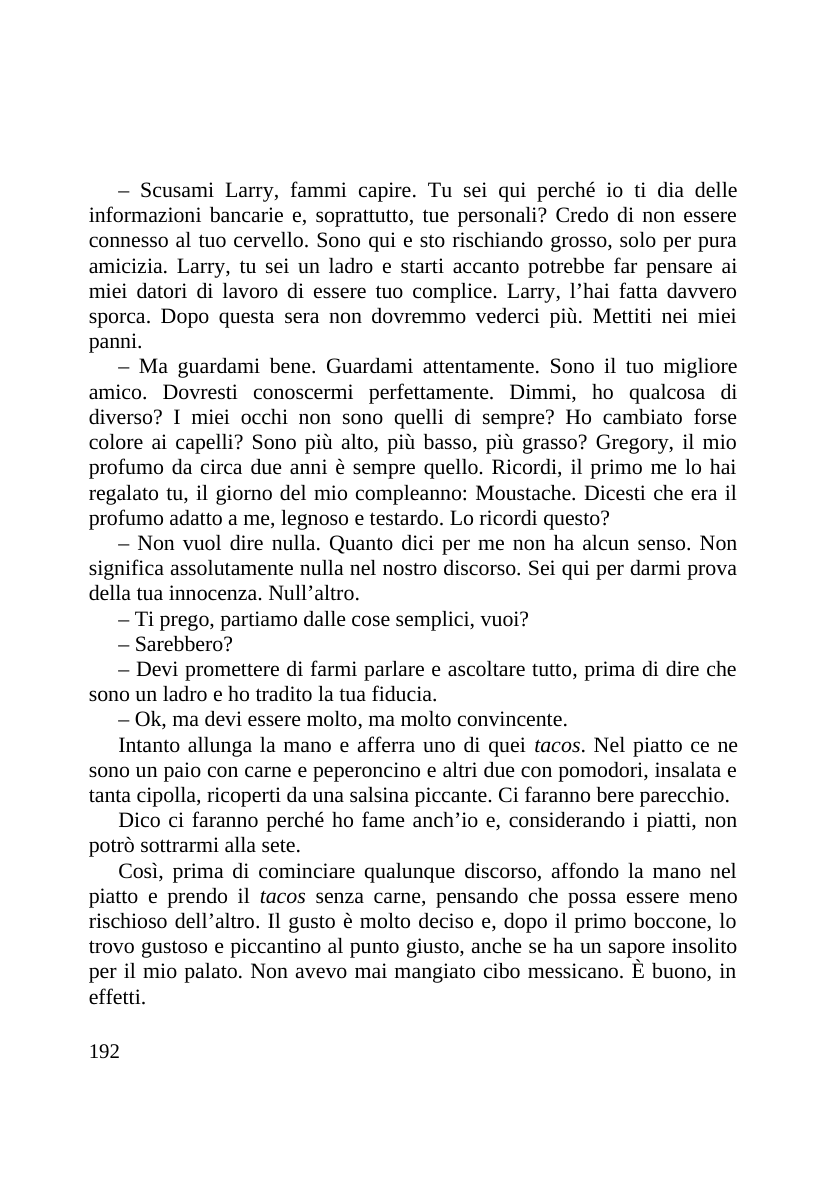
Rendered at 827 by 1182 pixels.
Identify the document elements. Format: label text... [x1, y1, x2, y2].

text Dico ci faranno perché ho fame anch’io e, considerando i piatti, non potrò sottrarmi alla sete. [88, 807, 738, 858]
text – Ok, ma devi essere molto, ma molto convincente. [88, 706, 738, 732]
text – Sarebbero? [88, 631, 738, 656]
text – Ti prego, partiamo dalle cose semplici, vuoi? [88, 606, 738, 631]
text – Ma guardami bene. Guardami attentamente. Sono il tuo migliore amico. Dovresti conoscermi perfettamente. Dimmi, ho qualcosa di diverso? I miei occhi non sono quelli di sempre? Ho cambiato forse colore ai capelli? Sono più alto, più basso, più grasso? Gregory, il mio profumo da circa due anni è sempre quello. Ricordi, il primo me lo hai regalato tu, il giorno del mio compleanno: Moustache. Dicesti che era il profumo adatto a me, legnoso e testardo. Lo ricordi questo? [88, 353, 738, 530]
text Così, prima di cominciare qualunque discorso, affondo la mano nel piatto e prendo il tacos senza carne, pensando che possa essere meno rischioso dell’altro. Il gusto è molto deciso e, dopo il primo boccone, lo trovo gustoso e piccantino al punto giusto, anche se ha un sapore insolito per il mio palato. Non avevo mai mangiato cibo messicano. È buono, in effetti. [88, 858, 738, 1009]
text Intanto allunga la mano e afferra uno di quei tacos. Nel piatto ce ne sono un paio con carne e peperoncino e altri due con pomodori, insalata e tanta cipolla, ricoperti da una salsina piccante. Ci faranno bere parecchio. [88, 732, 738, 807]
text – Scusami Larry, fammi capire. Tu sei qui perché io ti dia delle informazioni bancarie e, soprattutto, tue personali? Credo di non essere connesso al tuo cervello. Sono qui e sto rischiando grosso, solo per pura amicizia. Larry, tu sei un ladro e starti accanto potrebbe far pensare ai miei datori di lavoro di essere tuo complice. Larry, l’hai fatta davvero sporca. Dopo questa sera non dovremmo vederci più. Mettiti nei miei panni. [88, 177, 738, 353]
text – Non vuol dire nulla. Quanto dici per me non ha alcun senso. Non significa assolutamente nulla nel nostro discorso. Sei qui per darmi prova della tua innocenza. Null’altro. [88, 530, 738, 606]
text – Devi promettere di farmi parlare e ascoltare tutto, prima di dire che sono un ladro e ho tradito la tua fiducia. [88, 656, 738, 706]
